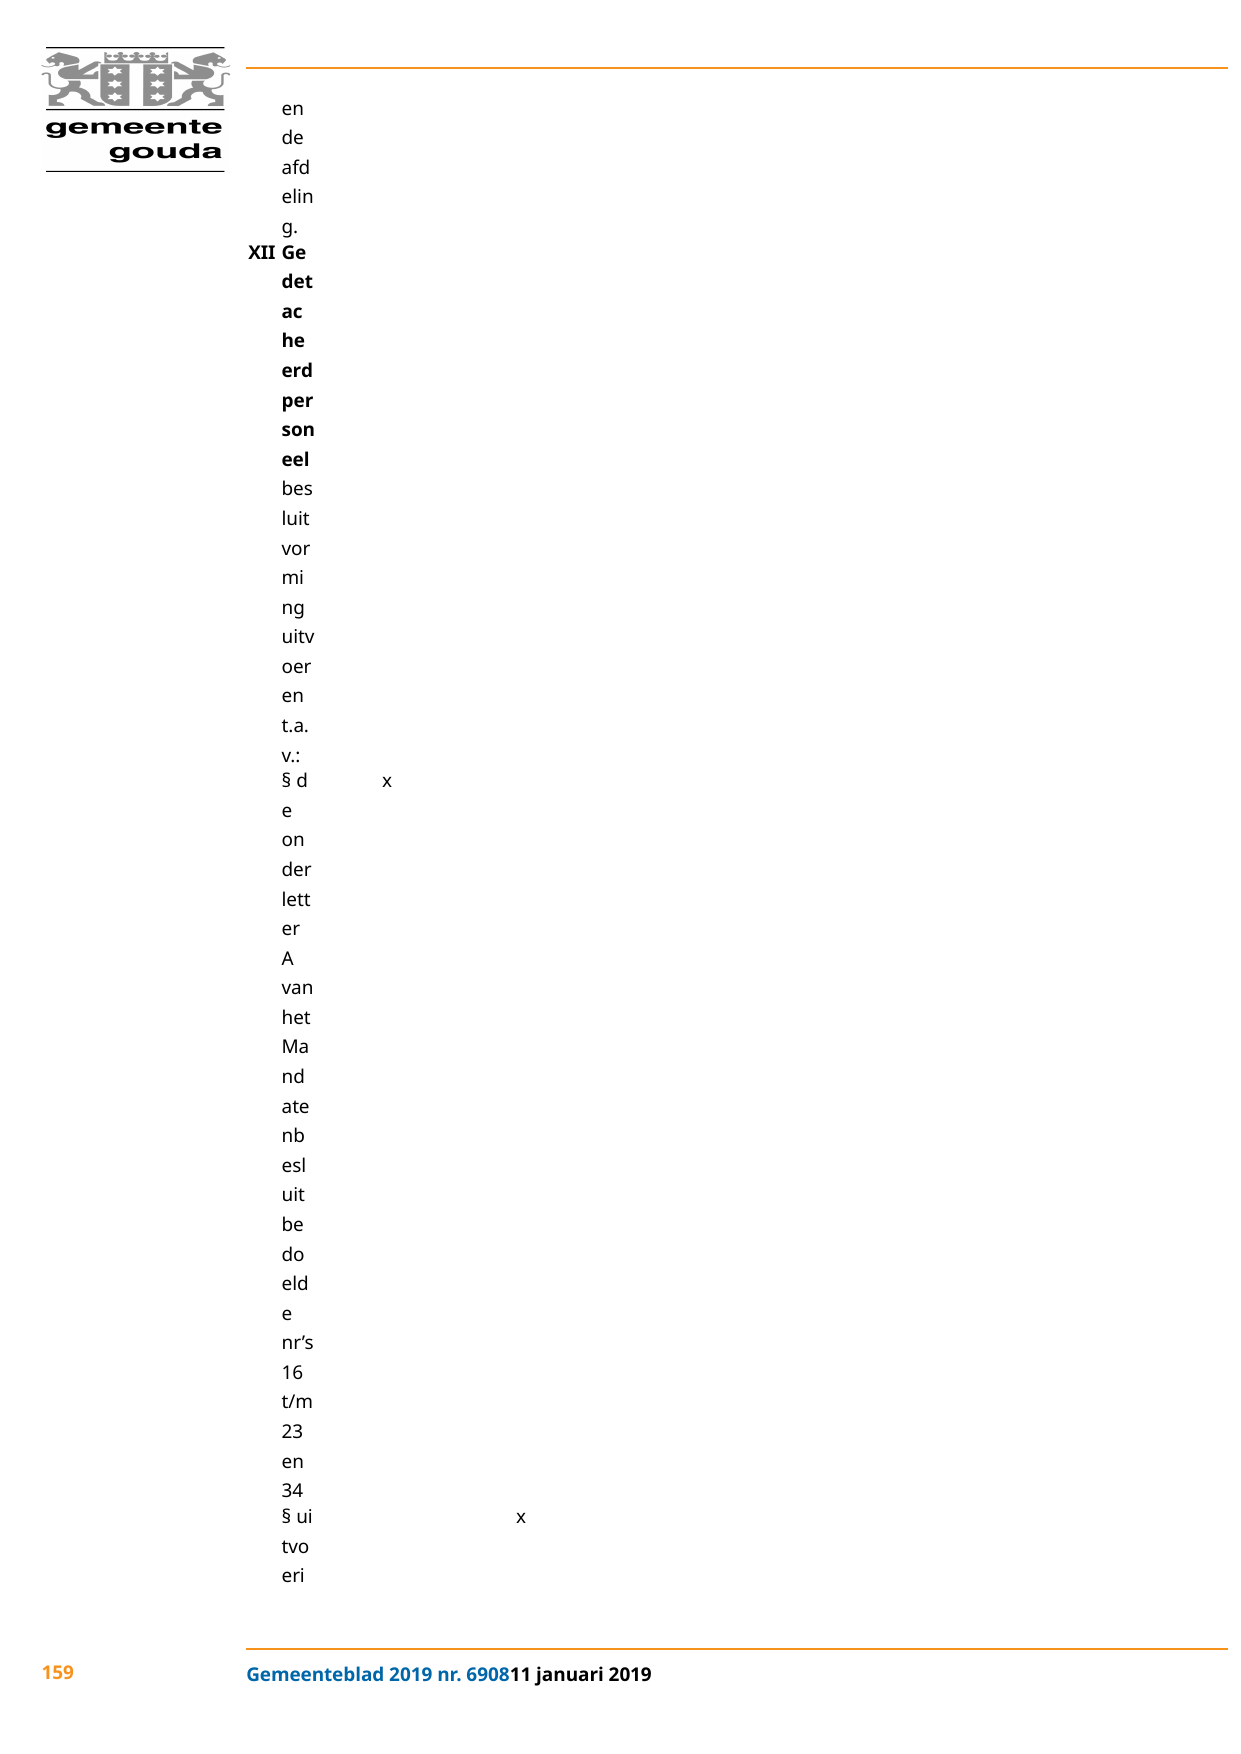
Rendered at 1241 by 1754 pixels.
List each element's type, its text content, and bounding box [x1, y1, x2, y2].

table_cell [315, 239, 348, 767]
table_cell [415, 95, 449, 239]
table_cell [315, 1503, 348, 1588]
table_cell Gedetacheerd personeel besluitvorming uitvoeren t.a.v.: [281, 239, 315, 767]
table_cell [348, 1503, 382, 1588]
table_cell x [382, 768, 415, 1503]
table_cell [482, 239, 516, 767]
table_cell x [516, 1503, 549, 1588]
table_cell [516, 95, 549, 239]
table_cell § uitvoeri [281, 1503, 315, 1588]
table_cell [449, 768, 482, 1503]
table_cell [382, 95, 415, 239]
table_cell [382, 239, 415, 767]
table_cell [482, 1503, 516, 1588]
table_cell [516, 768, 549, 1503]
table_cell ende afdeling. [281, 95, 315, 239]
table_cell XII [248, 239, 281, 1588]
table_cell [482, 95, 516, 239]
table_cell [348, 239, 382, 767]
table_cell [449, 95, 482, 239]
table_cell [482, 768, 516, 1503]
table_cell [382, 1503, 415, 1588]
table_cell [248, 95, 281, 239]
table_cell [449, 239, 482, 767]
table_cell [348, 95, 382, 239]
table_cell [315, 768, 348, 1503]
table_cell § de onder letter A van het Mandatenbesluit bedoelde nr’s 16 t/m 23 en 34 [281, 768, 315, 1503]
picture [41, 47, 231, 172]
table_cell [415, 768, 449, 1503]
table_cell [516, 239, 549, 767]
table_cell [415, 1503, 449, 1588]
table_cell [449, 1503, 482, 1588]
table_cell [348, 768, 382, 1503]
table_cell [315, 95, 348, 239]
table_cell [415, 239, 449, 767]
